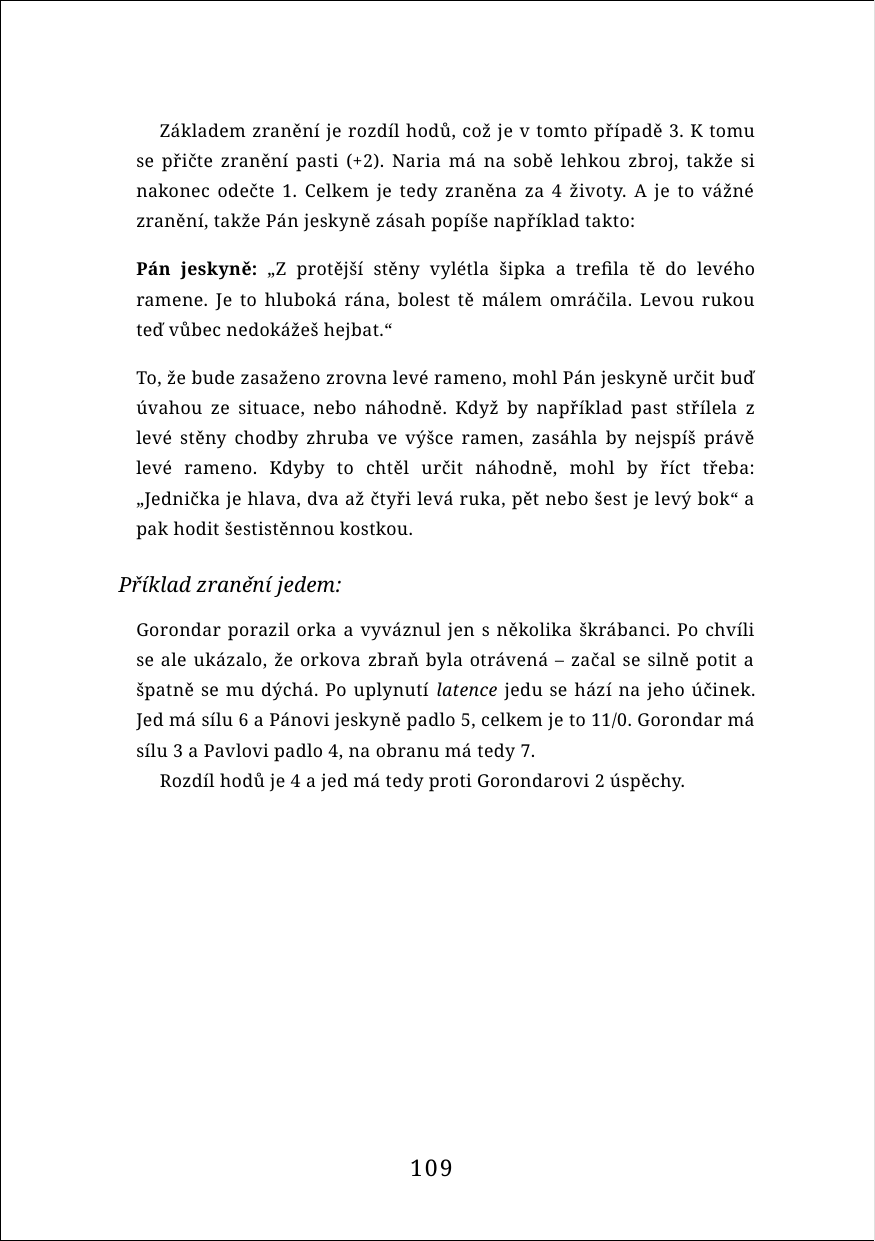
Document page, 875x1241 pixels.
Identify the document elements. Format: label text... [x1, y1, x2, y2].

text Základem zranění je rozdíl hodů, což je v tomto případě 3. K tomu se přičte zranění pasti (+2). Naria má na sobě lehkou zbroj, takže si nakonec odečte 1. Celkem je tedy zraněna za 4 životy. A je to vážné zranění, takže Pán jeskyně zásah popíše například takto: [136, 118, 756, 233]
text Příklad zranění jedem: [118, 570, 756, 598]
text Gorondar porazil orka a vyváznul jen s několika škrábanci. Po chvíli se ale ukázalo, že orkova zbraň byla otrávená – začal se silně potit a špatně se mu dýchá. Po uplynutí latence jedu se hází na jeho účinek. Jed má sílu 6 a Pánovi jeskyně padlo 5, celkem je to 11/0. Gorondar má sílu 3 a Pavlovi padlo 4, na obranu má tedy 7. Rozdíl hodů je 4 a jed má tedy proti Gorondarovi 2 úspěchy. [136, 617, 756, 792]
text Pán jeskyně: „Z protější stěny vylétla šipka a trefila tě do levého ramene. Je to hluboká rána, bolest tě málem omráčila. Levou rukou teď vůbec nedokážeš hejbat.“ [136, 257, 756, 341]
text To, že bude zasaženo zrovna levé rameno, mohl Pán jeskyně určit buď úvahou ze situace, nebo náhodně. Když by například past střílela z levé stěny chodby zhruba ve výšce ramen, zasáhla by nejspíš právě levé rameno. Kdyby to chtěl určit náhodně, mohl by říct třeba: „Jednička je hlava, dva až čtyři levá ruka, pět nebo šest je levý bok“ a pak hodit šestistěnnou kostkou. [136, 365, 756, 540]
